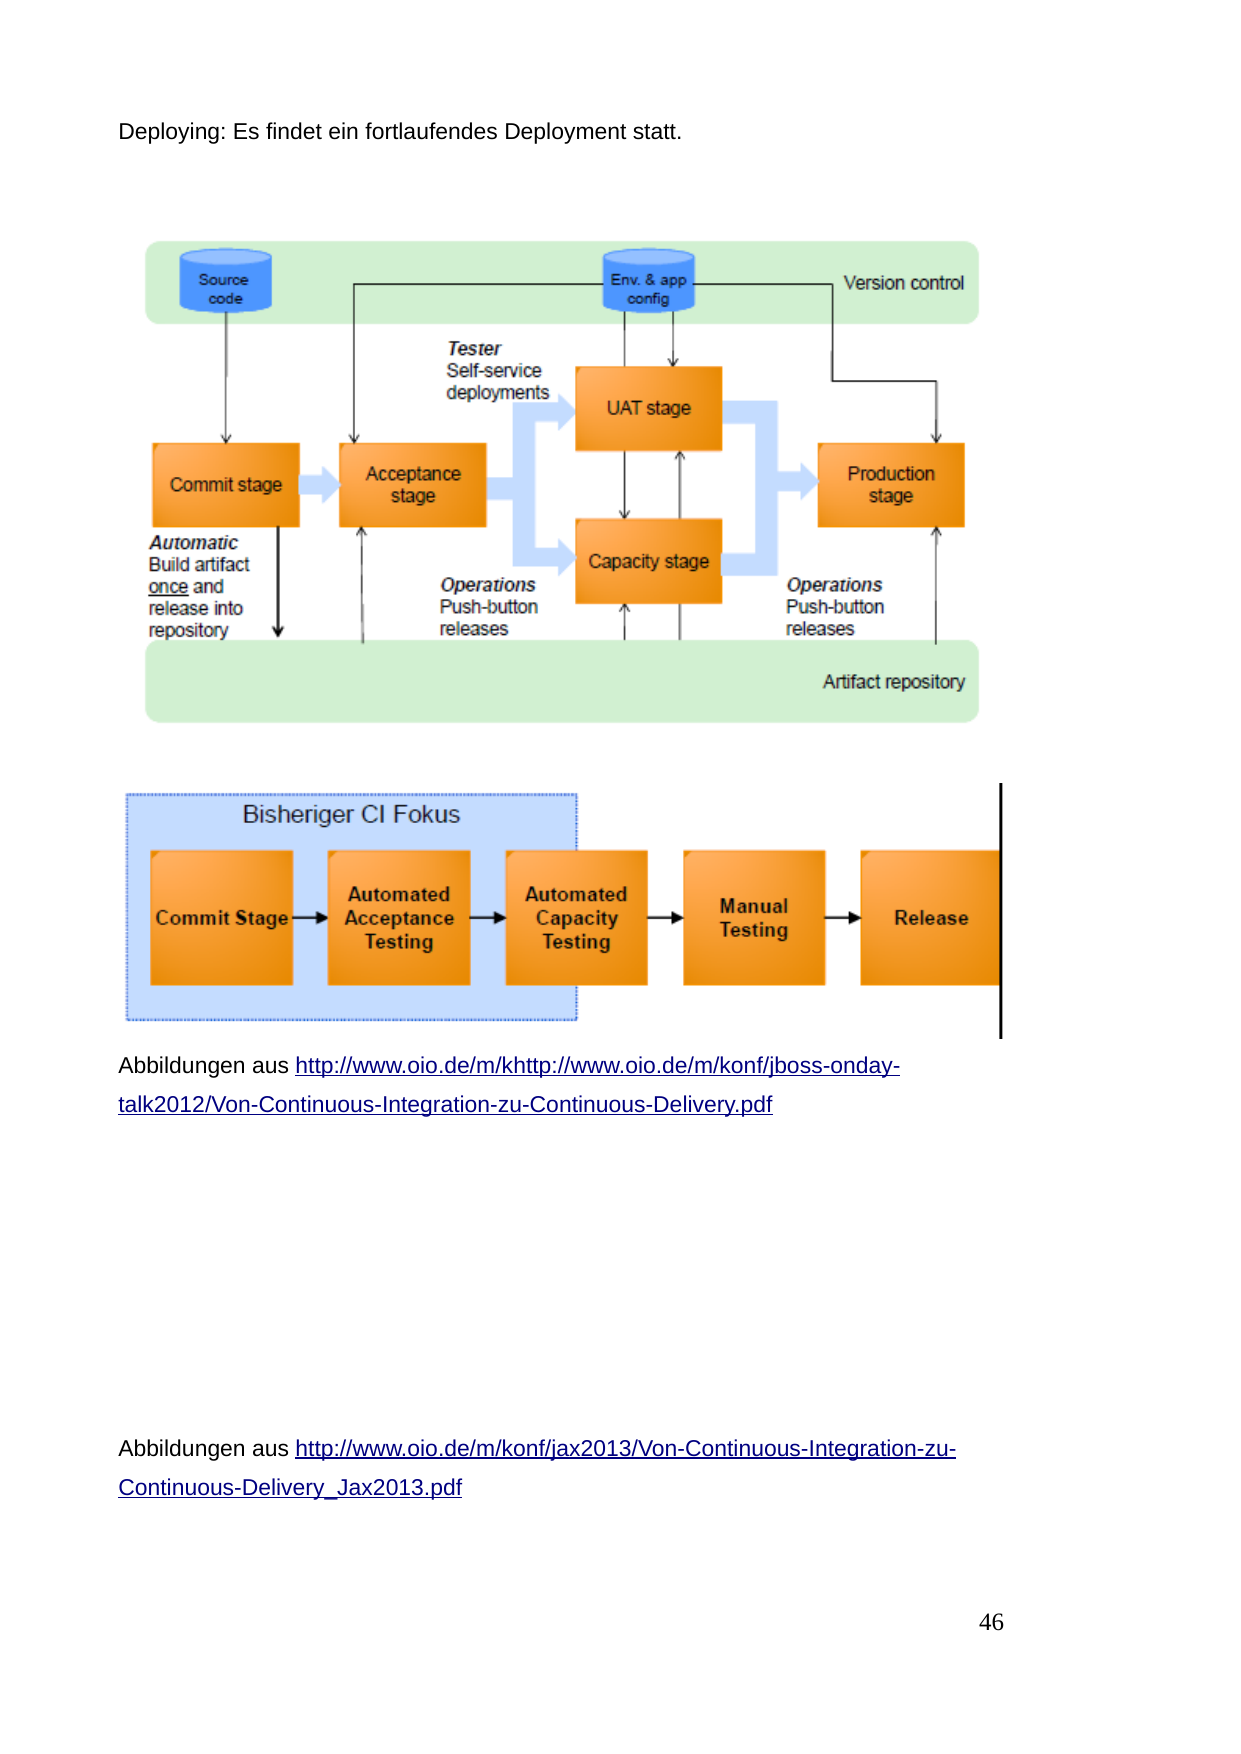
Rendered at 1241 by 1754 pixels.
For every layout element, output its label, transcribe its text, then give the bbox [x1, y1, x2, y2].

text Abbildungen aus http://www.oio.de/m/khttp://www.oio.de/m/konf/jboss-onday-talk2012/Von-Continuous-Integration-zu-Continuous-Delivery.pdf [118, 1039, 1004, 1118]
text Deploying: Es findet ein fortlaufendes Deployment statt. [118, 118, 1004, 144]
picture [136, 232, 987, 731]
picture [118, 783, 1004, 1039]
text Abbildungen aus http://www.oio.de/m/konf/jax2013/Von-Continuous-Integration-zu-Continuous-Delivery_Jax2013.pdf [118, 1434, 1004, 1500]
